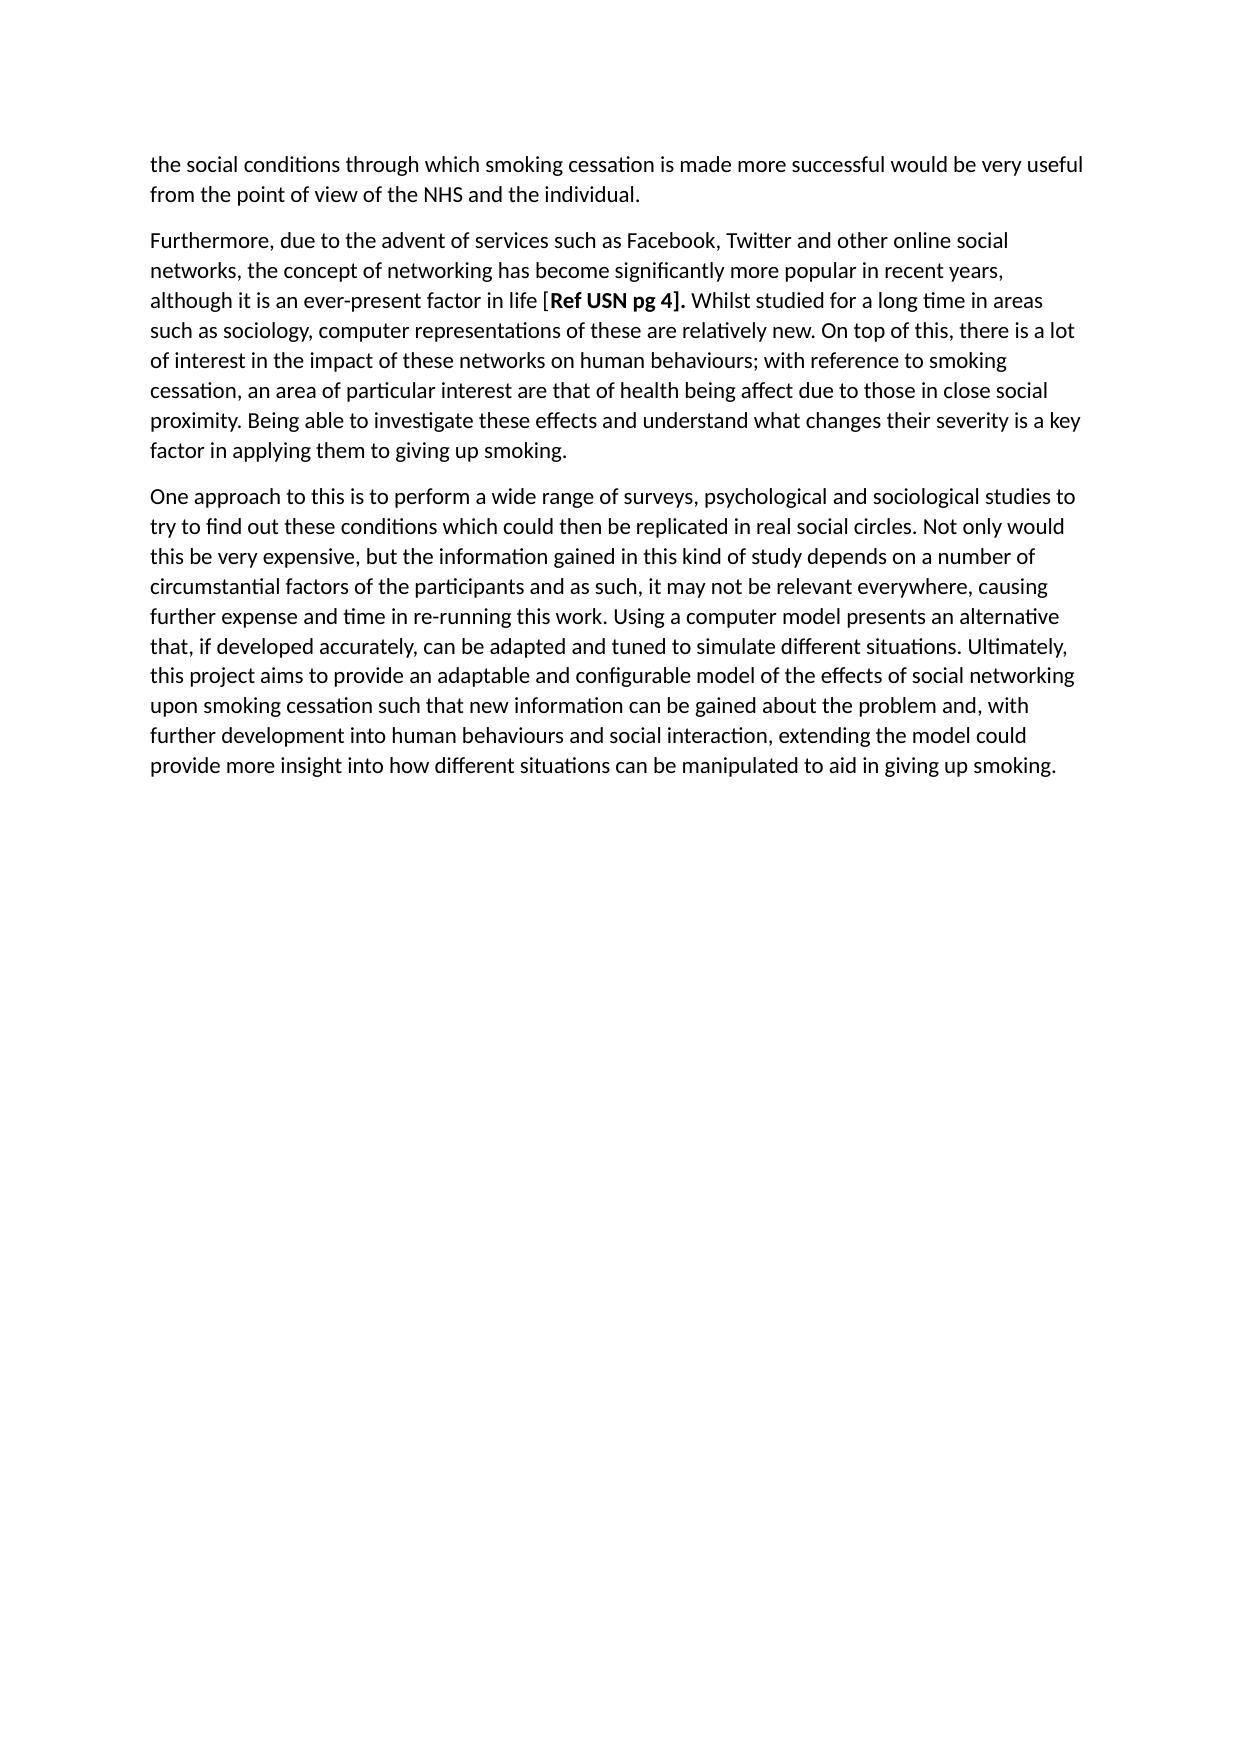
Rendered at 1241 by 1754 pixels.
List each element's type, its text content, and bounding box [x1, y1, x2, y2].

text the social conditions through which smoking cessation is made more successful would be very useful from the point of view of the NHS and the individual. [150, 150, 1090, 208]
text One approach to this is to perform a wide range of surveys, psychological and sociological studies to try to find out these conditions which could then be replicated in real social circles. Not only would this be very expensive, but the information gained in this kind of study depends on a number of circumstantial factors of the participants and as such, it may not be relevant everywhere, causing further expense and time in re-running this work. Using a computer model presents an alternative that, if developed accurately, can be adapted and tuned to simulate different situations. Ultimately, this project aims to provide an adaptable and configurable model of the effects of social networking upon smoking cessation such that new information can be gained about the problem and, with further development into human behaviours and social interaction, extending the model could provide more insight into how different situations can be manipulated to aid in giving up smoking. [150, 482, 1090, 779]
text Furthermore, due to the advent of services such as Facebook, Twitter and other online social networks, the concept of networking has become significantly more popular in recent years, although it is an ever-present factor in life [Ref USN pg 4]. Whilst studied for a long time in areas such as sociology, computer representations of these are relatively new. On top of this, there is a lot of interest in the impact of these networks on human behaviours; with reference to smoking cessation, an area of particular interest are that of health being affect due to those in close social proximity. Being able to investigate these effects and understand what changes their severity is a key factor in applying them to giving up smoking. [150, 226, 1090, 464]
